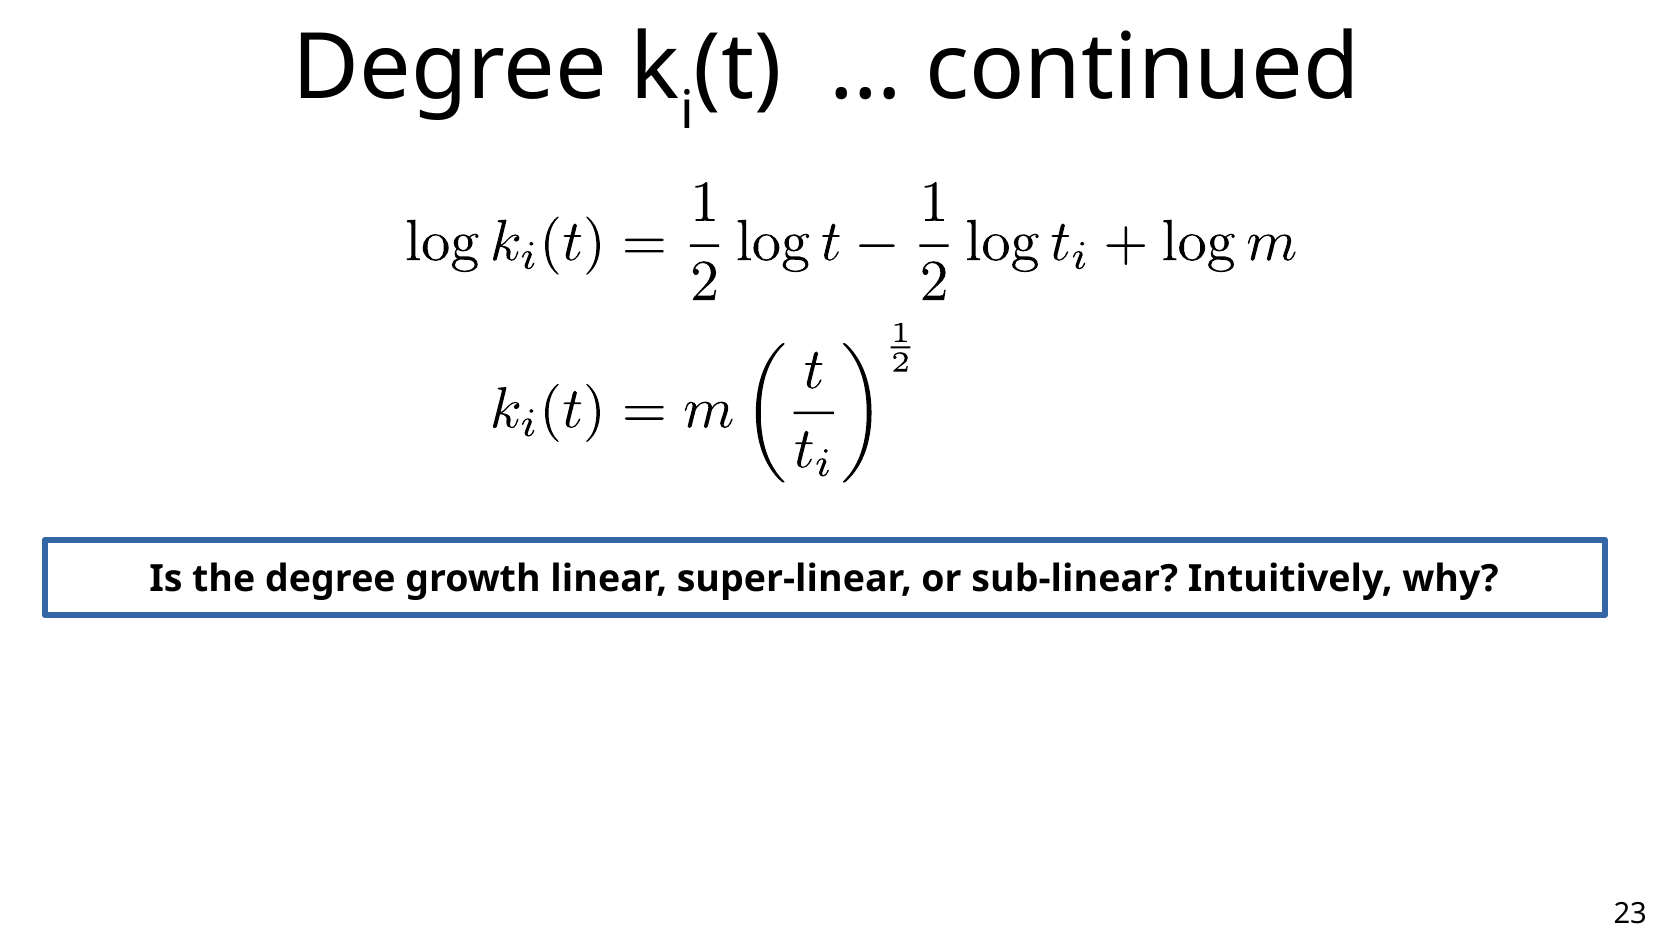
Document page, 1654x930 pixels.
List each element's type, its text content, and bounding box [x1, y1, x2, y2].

title Degree ki(t) … continued [82, 9, 1571, 136]
text_box Is the degree growth linear, super-linear, or sub-linear? Intuitively, why? [45, 540, 1606, 616]
text_box [405, 182, 1298, 483]
